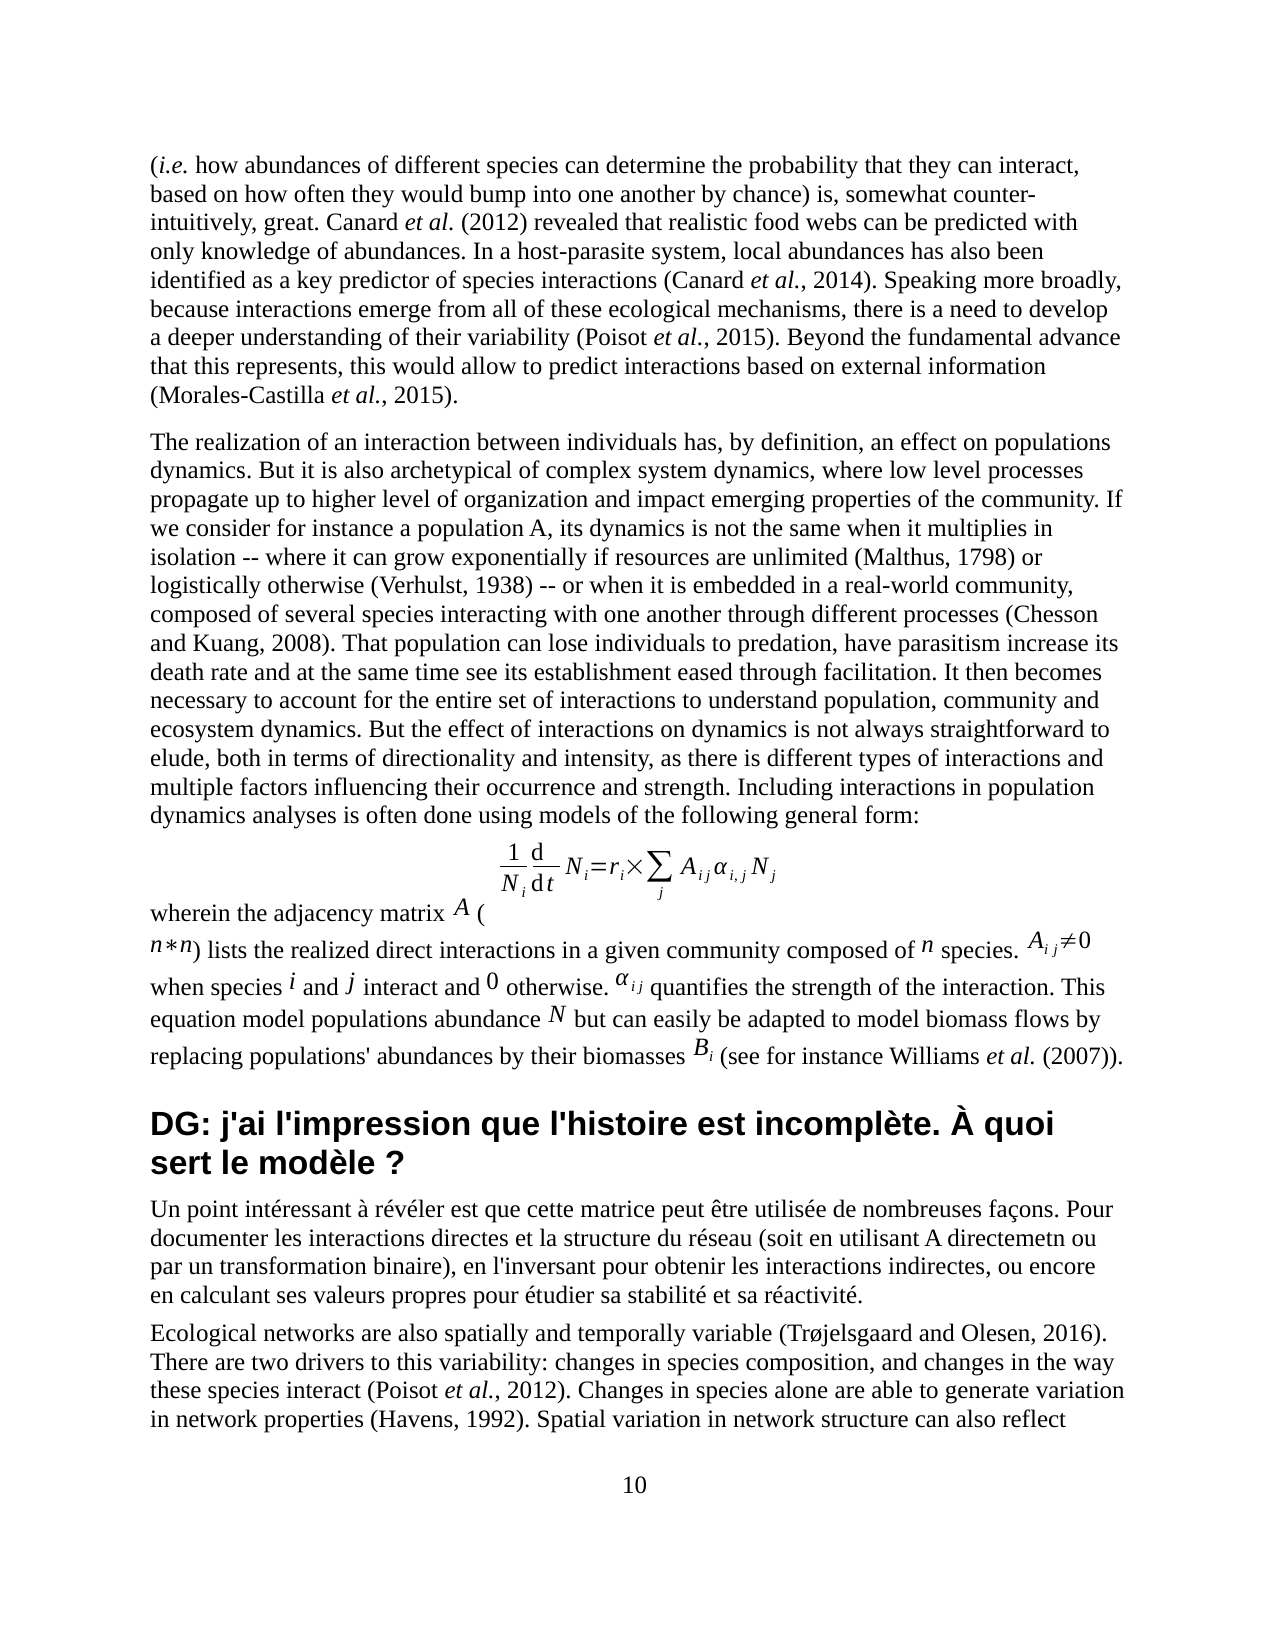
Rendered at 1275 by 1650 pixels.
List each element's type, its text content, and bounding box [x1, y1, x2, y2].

text Un point intéressant à révéler est que cette matrice peut être utilisée de nombreuses façons. Pour documenter les interactions directes et la structure du réseau (soit en utilisant A directemetn ou par un transformation binaire), en l'inversant pour obtenir les interactions indirectes, ou encore en calculant ses valeurs propres pour étudier sa stabilité et sa réactivité. [150, 1194, 1125, 1309]
text (i.e. how abundances of different species can determine the probability that they can interact, based on how often they would bump into one another by chance) is, somewhat counter-intuitively, great. Canard et al. (2012) revealed that realistic food webs can be predicted with only knowledge of abundances. In a host-parasite system, local abundances has also been identified as a key predictor of species interactions (Canard et al., 2014). Speaking more broadly, because interactions emerge from all of these ecological mechanisms, there is a need to develop a deeper understanding of their variability (Poisot et al., 2015). Beyond the fundamental advance that this represents, this would allow to predict interactions based on external information (Morales-Castilla et al., 2015). [150, 150, 1125, 409]
text wherein the adjacency matrix () lists the realized direct interactions in a given community composed of species. when species and interact and otherwise. quantifies the strength of the interaction. This equation model populations abundance but can easily be adapted to model biomass flows by replacing populations' abundances by their biomasses (see for instance Williams et al. (2007)). [150, 894, 1125, 1070]
text The realization of an interaction between individuals has, by definition, an effect on populations dynamics. But it is also archetypical of complex system dynamics, where low level processes propagate up to higher level of organization and impact emerging properties of the community. If we consider for instance a population A, its dynamics is not the same when it multiplies in isolation -- where it can grow exponentially if resources are unlimited (Malthus, 1798) or logistically otherwise (Verhulst, 1938) -- or when it is embedded in a real-world community, composed of several species interacting with one another through different processes (Chesson and Kuang, 2008). That population can lose individuals to predation, have parasitism increase its death rate and at the same time see its establishment eased through facilitation. It then becomes necessary to account for the entire set of interactions to understand population, community and ecosystem dynamics. But the effect of interactions on dynamics is not always straightforward to elude, both in terms of directionality and intensity, as there is different types of interactions and multiple factors influencing their occurrence and strength. Including interactions in population dynamics analyses is often done using models of the following general form: [150, 427, 1125, 829]
subtitle DG: j'ai l'impression que l'histoire est incomplète. À quoi sert le modèle ? [150, 1104, 1125, 1181]
text Ecological networks are also spatially and temporally variable (Trøjelsgaard and Olesen, 2016). There are two drivers to this variability: changes in species composition, and changes in the way these species interact (Poisot et al., 2012). Changes in species alone are able to generate variation in network properties (Havens, 1992). Spatial variation in network structure can also reflect [150, 1318, 1125, 1433]
